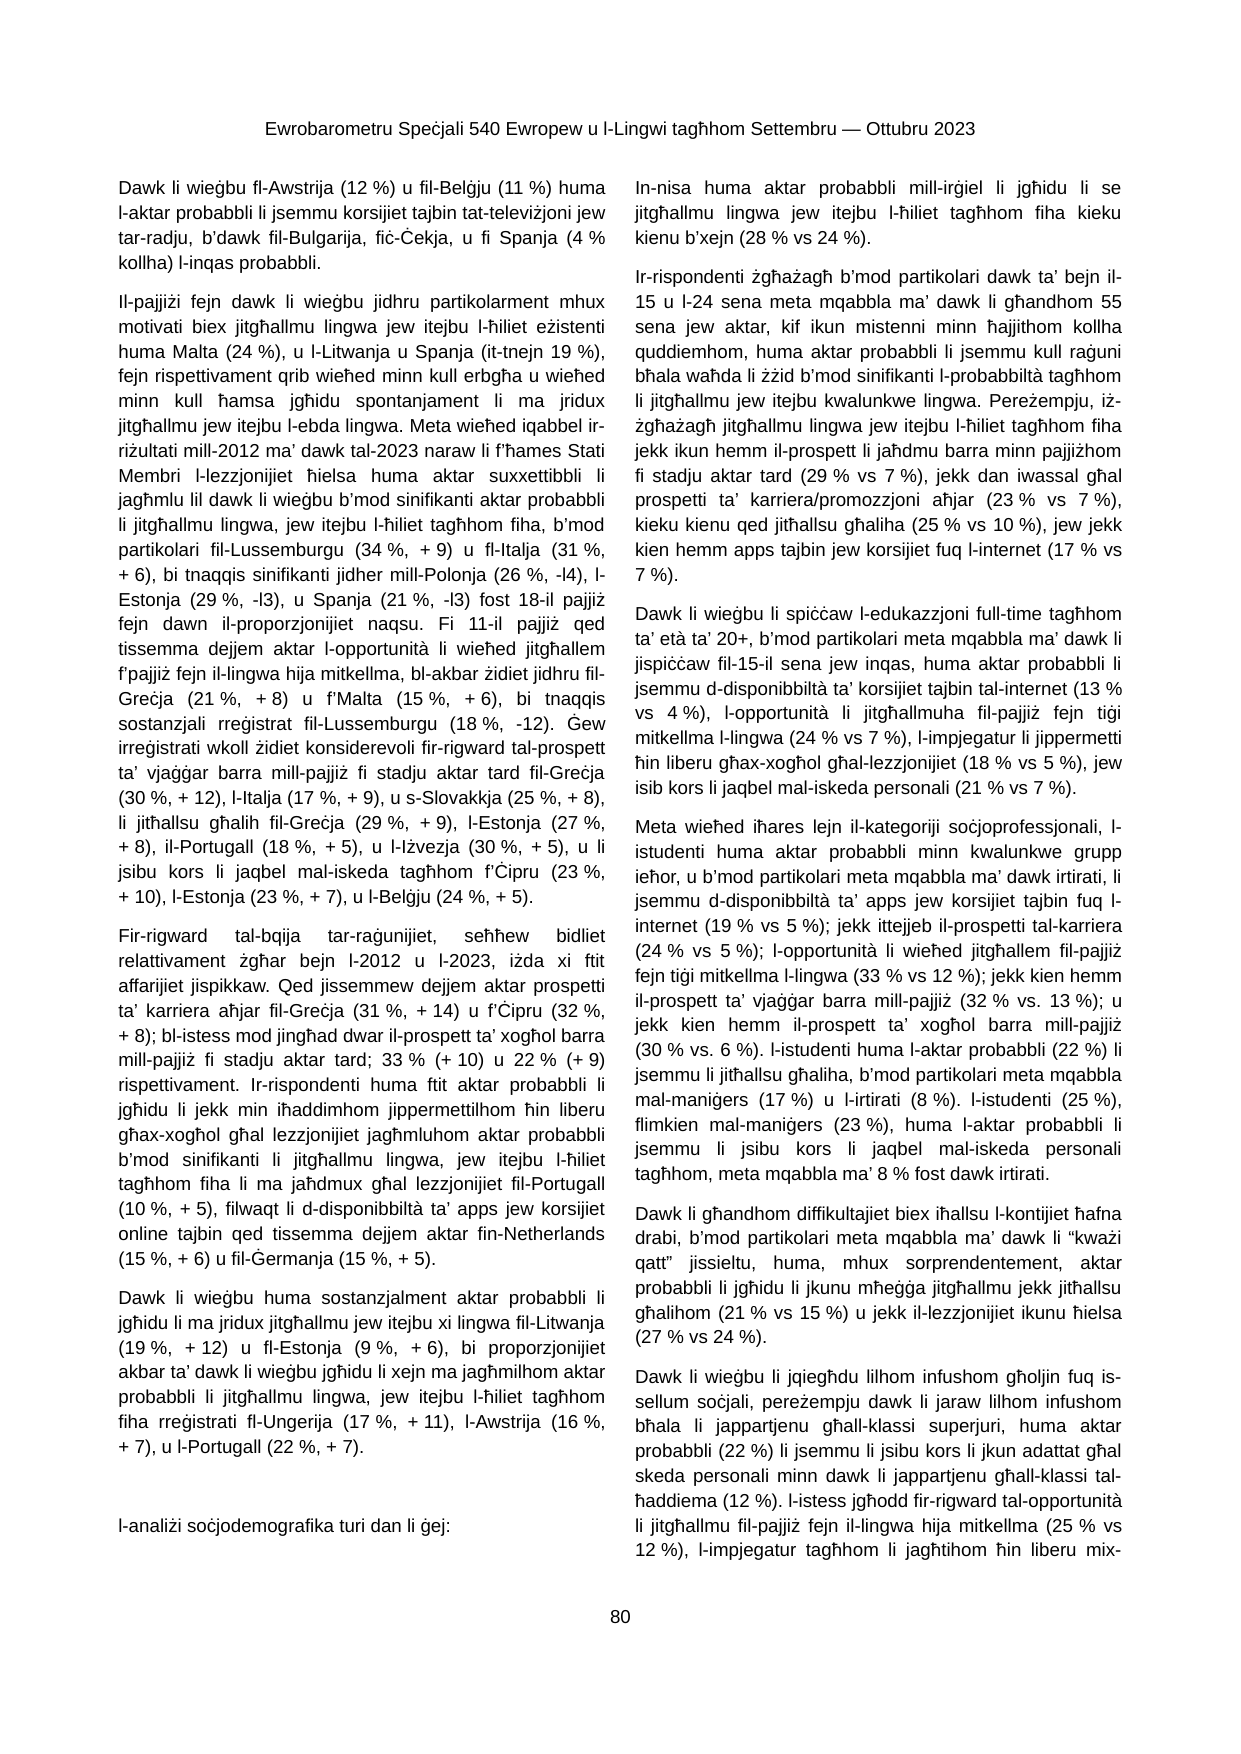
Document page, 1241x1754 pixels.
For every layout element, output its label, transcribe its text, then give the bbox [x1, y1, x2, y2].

text Dawk li wieġbu fl-Awstrija (12 %) u fil-Belġju (11 %) huma l-aktar probabbli li jsemmu korsijiet tajbin tat-televiżjoni jew tar-radju, b’dawk fil-Bulgarija, fiċ-Ċekja, u fi Spanja (4 % kollha) l-inqas probabbli. [118, 177, 605, 273]
text Dawk li wieġbu li spiċċaw l-edukazzjoni full-time tagħhom ta’ età ta’ 20+, b’mod partikolari meta mqabbla ma’ dawk li jispiċċaw fil-15-il sena jew inqas, huma aktar probabbli li jsemmu d-disponibbiltà ta’ korsijiet tajbin tal-internet (13 % vs 4 %), l-opportunità li jitgħallmuha fil-pajjiż fejn tiġi mitkellma l-lingwa (24 % vs 7 %), l-impjegatur li jippermetti ħin liberu għax-xogħol għal-lezzjonijiet (18 % vs 5 %), jew isib kors li jaqbel mal-iskeda personali (21 % vs 7 %). [635, 603, 1122, 798]
text Dawk li wieġbu li jqiegħdu lilhom infushom għoljin fuq is-sellum soċjali, pereżempju dawk li jaraw lilhom infushom bħala li jappartjenu għall-klassi superjuri, huma aktar probabbli (22 %) li jsemmu li jsibu kors li jkun adattat għal skeda personali minn dawk li jappartjenu għall-klassi tal-ħaddiema (12 %). l-istess jgħodd fir-rigward tal-opportunità li jitgħallmu fil-pajjiż fejn il-lingwa hija mitkellma (25 % vs 12 %), l-impjegatur tagħhom li jagħtihom ħin liberu mix- [635, 1366, 1122, 1561]
text Meta wieħed iħares lejn il-kategoriji soċjoprofessjonali, l-istudenti huma aktar probabbli minn kwalunkwe grupp ieħor, u b’mod partikolari meta mqabbla ma’ dawk irtirati, li jsemmu d-disponibbiltà ta’ apps jew korsijiet tajbin fuq l-internet (19 % vs 5 %); jekk ittejjeb il-prospetti tal-karriera (24 % vs 5 %); l-opportunità li wieħed jitgħallem fil-pajjiż fejn tiġi mitkellma l-lingwa (33 % vs 12 %); jekk kien hemm il-prospett ta’ vjaġġar barra mill-pajjiż (32 % vs. 13 %); u jekk kien hemm il-prospett ta’ xogħol barra mill-pajjiż (30 % vs. 6 %). l-istudenti huma l-aktar probabbli (22 %) li jsemmu li jitħallsu għaliha, b’mod partikolari meta mqabbla mal-maniġers (17 %) u l-irtirati (8 %). l-istudenti (25 %), flimkien mal-maniġers (23 %), huma l-aktar probabbli li jsemmu li jsibu kors li jaqbel mal-iskeda personali tagħhom, meta mqabbla ma’ 8 % fost dawk irtirati. [635, 816, 1122, 1184]
text Ir-rispondenti żgħażagħ b’mod partikolari dawk ta’ bejn il-15 u l-24 sena meta mqabbla ma’ dawk li għandhom 55 sena jew aktar, kif ikun mistenni minn ħajjithom kollha quddiemhom, huma aktar probabbli li jsemmu kull raġuni bħala waħda li żżid b’mod sinifikanti l-probabbiltà tagħhom li jitgħallmu jew itejbu kwalunkwe lingwa. Pereżempju, iż-żgħażagħ jitgħallmu lingwa jew itejbu l-ħiliet tagħhom fiha jekk ikun hemm il-prospett li jaħdmu barra minn pajjiżhom fi stadju aktar tard (29 % vs 7 %), jekk dan iwassal għal prospetti ta’ karriera/promozzjoni aħjar (23 % vs 7 %), kieku kienu qed jitħallsu għaliha (25 % vs 10 %), jew jekk kien hemm apps tajbin jew korsijiet fuq l-internet (17 % vs 7 %). [635, 266, 1122, 585]
text Il-pajjiżi fejn dawk li wieġbu jidhru partikolarment mhux motivati biex jitgħallmu lingwa jew itejbu l-ħiliet eżistenti huma Malta (24 %), u l-Litwanja u Spanja (it-tnejn 19 %), fejn rispettivament qrib wieħed minn kull erbgħa u wieħed minn kull ħamsa jgħidu spontanjament li ma jridux jitgħallmu jew itejbu l-ebda lingwa. Meta wieħed iqabbel ir-riżultati mill-2012 ma’ dawk tal-2023 naraw li f’ħames Stati Membri l-lezzjonijiet ħielsa huma aktar suxxettibbli li jagħmlu lil dawk li wieġbu b’mod sinifikanti aktar probabbli li jitgħallmu lingwa, jew itejbu l-ħiliet tagħhom fiha, b’mod partikolari fil-Lussemburgu (34 %, + 9) u fl-Italja (31 %, + 6), bi tnaqqis sinifikanti jidher mill-Polonja (26 %, -l4), l-Estonja (29 %, -l3), u Spanja (21 %, -l3) fost 18-il pajjiż fejn dawn il-proporzjonijiet naqsu. Fi 11-il pajjiż qed tissemma dejjem aktar l-opportunità li wieħed jitgħallem f’pajjiż fejn il-lingwa hija mitkellma, bl-akbar żidiet jidhru fil-Greċja (21 %, + 8) u f’Malta (15 %, + 6), bi tnaqqis sostanzjali rreġistrat fil-Lussemburgu (18 %, -12). Ġew irreġistrati wkoll żidiet konsiderevoli fir-rigward tal-prospett ta’ vjaġġar barra mill-pajjiż fi stadju aktar tard fil-Greċja (30 %, + 12), l-Italja (17 %, + 9), u s-Slovakkja (25 %, + 8), li jitħallsu għalih fil-Greċja (29 %, + 9), l-Estonja (27 %, + 8), il-Portugall (18 %, + 5), u l-Iżvezja (30 %, + 5), u li jsibu kors li jaqbel mal-iskeda tagħhom f’Ċipru (23 %, + 10), l-Estonja (23 %, + 7), u l-Belġju (24 %, + 5). [118, 291, 605, 907]
text Fir-rigward tal-bqija tar-raġunijiet, seħħew bidliet relattivament żgħar bejn l-2012 u l-2023, iżda xi ftit affarijiet jispikkaw. Qed jissemmew dejjem aktar prospetti ta’ karriera aħjar fil-Greċja (31 %, + 14) u f’Ċipru (32 %, + 8); bl-istess mod jingħad dwar il-prospett ta’ xogħol barra mill-pajjiż fi stadju aktar tard; 33 % (+ 10) u 22 % (+ 9) rispettivament. Ir-rispondenti huma ftit aktar probabbli li jgħidu li jekk min iħaddimhom jippermettilhom ħin liberu għax-xogħol għal lezzjonijiet jagħmluhom aktar probabbli b’mod sinifikanti li jitgħallmu lingwa, jew itejbu l-ħiliet tagħhom fiha li ma jaħdmux għal lezzjonijiet fil-Portugall (10 %, + 5), filwaqt li d-disponibbiltà ta’ apps jew korsijiet online tajbin qed tissemma dejjem aktar fin-Netherlands (15 %, + 6) u fil-Ġermanja (15 %, + 5). [118, 925, 605, 1269]
text Dawk li wieġbu huma sostanzjalment aktar probabbli li jgħidu li ma jridux jitgħallmu jew itejbu xi lingwa fil-Litwanja (19 %, + 12) u fl-Estonja (9 %, + 6), bi proporzjonijiet akbar ta’ dawk li wieġbu jgħidu li xejn ma jagħmilhom aktar probabbli li jitgħallmu lingwa, jew itejbu l-ħiliet tagħhom fiha rreġistrati fl-Ungerija (17 %, + 11), l-Awstrija (16 %, + 7), u l-Portugall (22 %, + 7). [118, 1287, 605, 1457]
text In-nisa huma aktar probabbli mill-irġiel li jgħidu li se jitgħallmu lingwa jew itejbu l-ħiliet tagħhom fiha kieku kienu b’xejn (28 % vs 24 %). [635, 177, 1122, 248]
text l-analiżi soċjodemografika turi dan li ġej: [118, 1514, 605, 1536]
text Dawk li għandhom diffikultajiet biex iħallsu l-kontijiet ħafna drabi, b’mod partikolari meta mqabbla ma’ dawk li “kważi qatt” jissieltu, huma, mhux sorprendentement, aktar probabbli li jgħidu li jkunu mħeġġa jitgħallmu jekk jitħallsu għalihom (21 % vs 15 %) u jekk il-lezzjonijiet ikunu ħielsa (27 % vs 24 %). [635, 1202, 1122, 1348]
